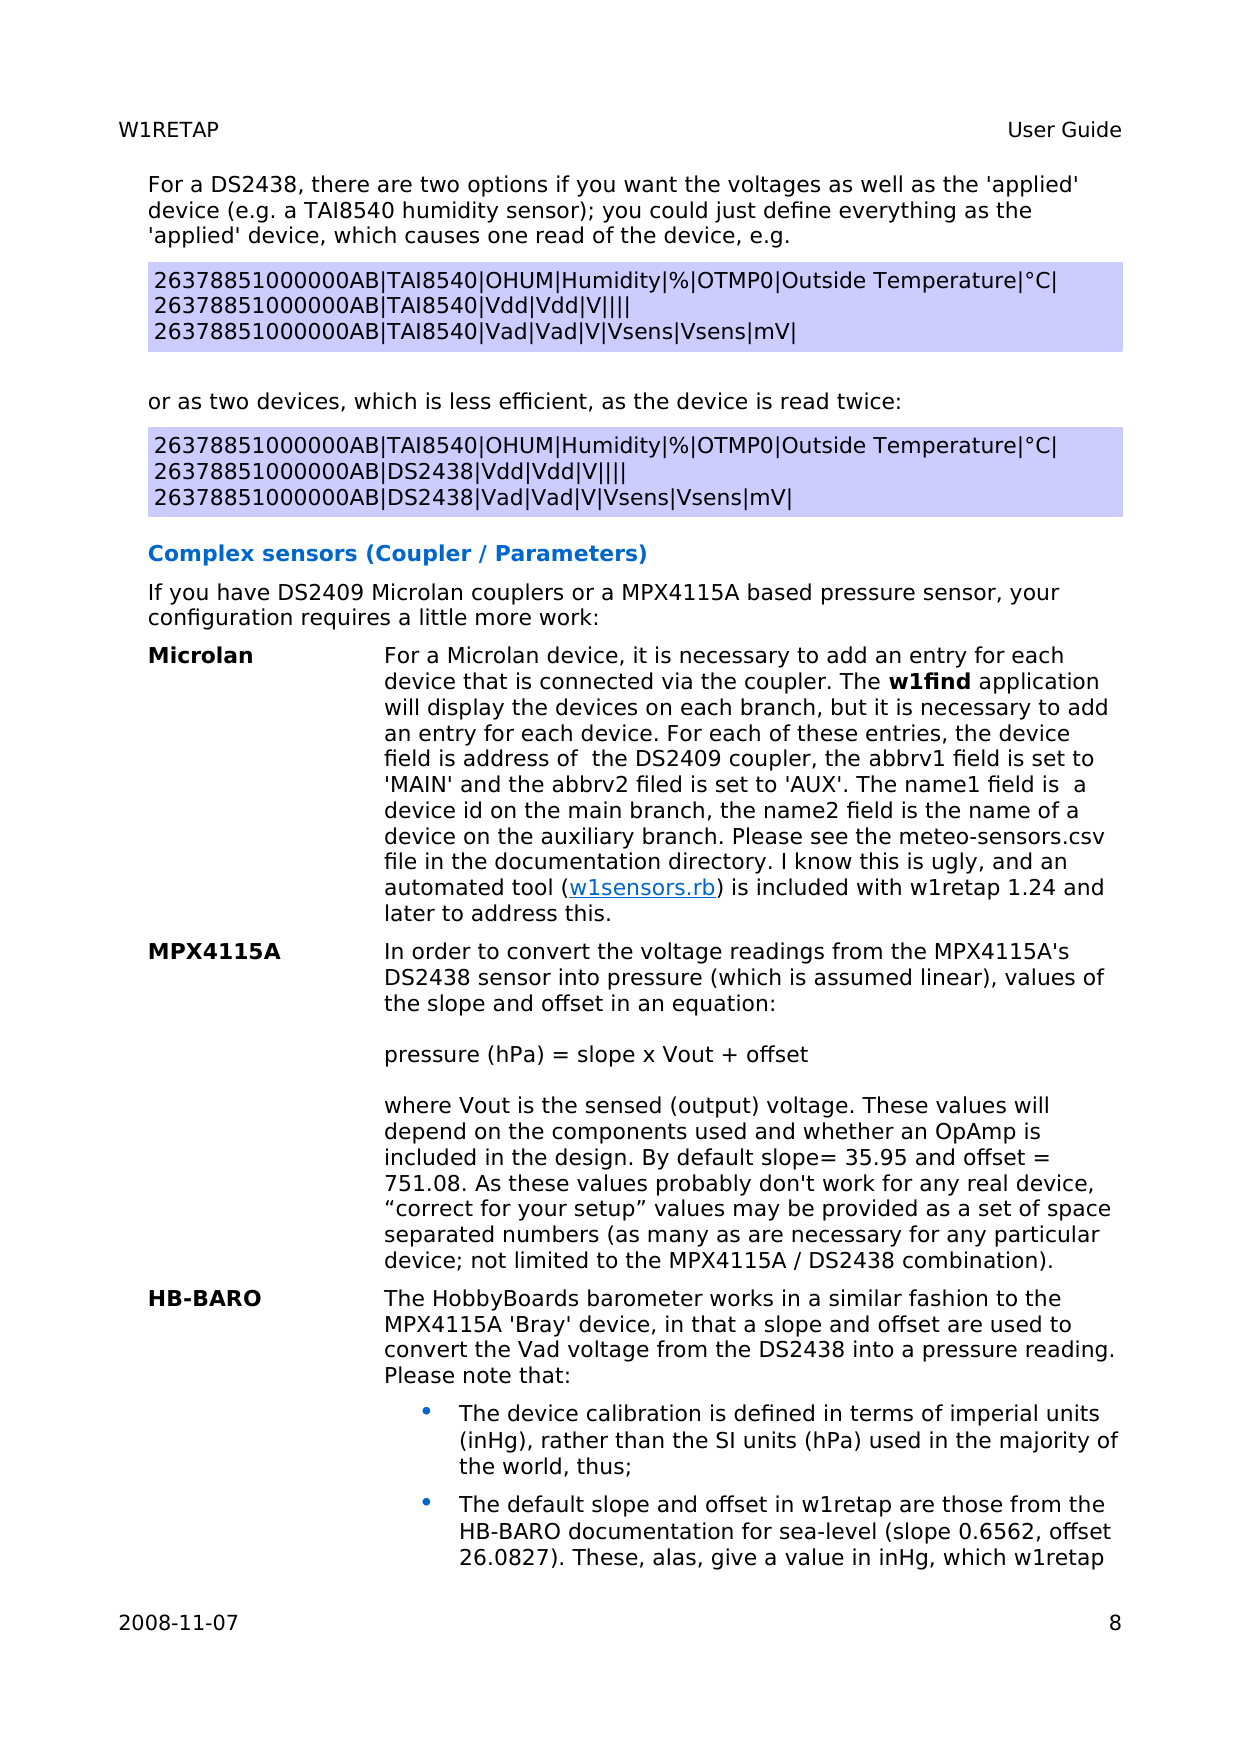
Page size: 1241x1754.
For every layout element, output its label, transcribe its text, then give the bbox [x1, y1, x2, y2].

text If you have DS2409 Microlan couplers or a MPX4115A based pressure sensor, your configuration requires a little more work: [148, 579, 1122, 631]
text For a DS2438, there are two options if you want the voltages as well as the 'applied' device (e.g. a TAI8540 humidity sensor); you could just define everything as the 'applied' device, which causes one read of the device, e.g. [148, 172, 1122, 249]
list MPX4115A In order to convert the voltage readings from the MPX4115A's DS2438 sensor into pressure (which is assumed linear), values of the slope and offset in an equation: pressure (hPa) = slope x Vout + offset where Vout is the sensed (output) voltage. These values will depend on the components used and whether an OpAmp is included in the design. By default slope= 35.95 and offset = 751.08. As these values probably don't work for any real device, “correct for your setup” values may be provided as a set of space separated numbers (as many as are necessary for any particular device; not limited to the MPX4115A / DS2438 combination). [148, 939, 1122, 1273]
text or as two devices, which is less efficient, as the device is read twice: [148, 389, 1122, 415]
text 26378851000000AB|TAI8540|Vad|Vad|V|Vsens|Vsens|mV| [149, 313, 1122, 351]
list The device calibration is defined in terms of imperial units (inHg), rather than the SI units (hPa) used in the majority of the world, thus; [185, 1401, 1122, 1479]
text 26378851000000AB|TAI8540|OHUM|Humidity|%|OTMP0|Outside Temperature|°C| [149, 263, 1122, 287]
list HB-BARO The HobbyBoards barometer works in a similar fashion to the MPX4115A 'Bray' device, in that a slope and offset are used to convert the Vad voltage from the DS2438 into a pressure reading. Please note that: [148, 1286, 1122, 1389]
text 26378851000000AB|DS2438|Vdd|Vdd|V|||| [149, 453, 1122, 479]
text 26378851000000AB|TAI8540|Vdd|Vdd|V|||| [149, 287, 1122, 313]
text 26378851000000AB|TAI8540|OHUM|Humidity|%|OTMP0|Outside Temperature|°C| [149, 428, 1122, 453]
text 26378851000000AB|DS2438|Vad|Vad|V|Vsens|Vsens|mV| [149, 479, 1122, 516]
list Microlan For a Microlan device, it is necessary to add an entry for each device that is connected via the coupler. The w1find application will display the devices on each branch, but it is necessary to add an entry for each device. For each of these entries, the device field is address of the DS2409 coupler, the abbrv1 field is set to 'MAIN' and the abbrv2 filed is set to 'AUX'. The name1 field is a device id on the main branch, the name2 field is the name of a device on the auxiliary branch. Please see the meteo-sensors.csv file in the documentation directory. I know this is ugly, and an automated tool (w1sensors.rb) is included with w1retap 1.24 and later to address this. [148, 643, 1122, 926]
subtitle Complex sensors (Coupler / Parameters) [148, 541, 1122, 567]
list The default slope and offset in w1retap are those from the HB-BARO documentation for sea-level (slope 0.6562, offset 26.0827). These, alas, give a value in inHg, which w1retap [185, 1492, 1122, 1570]
